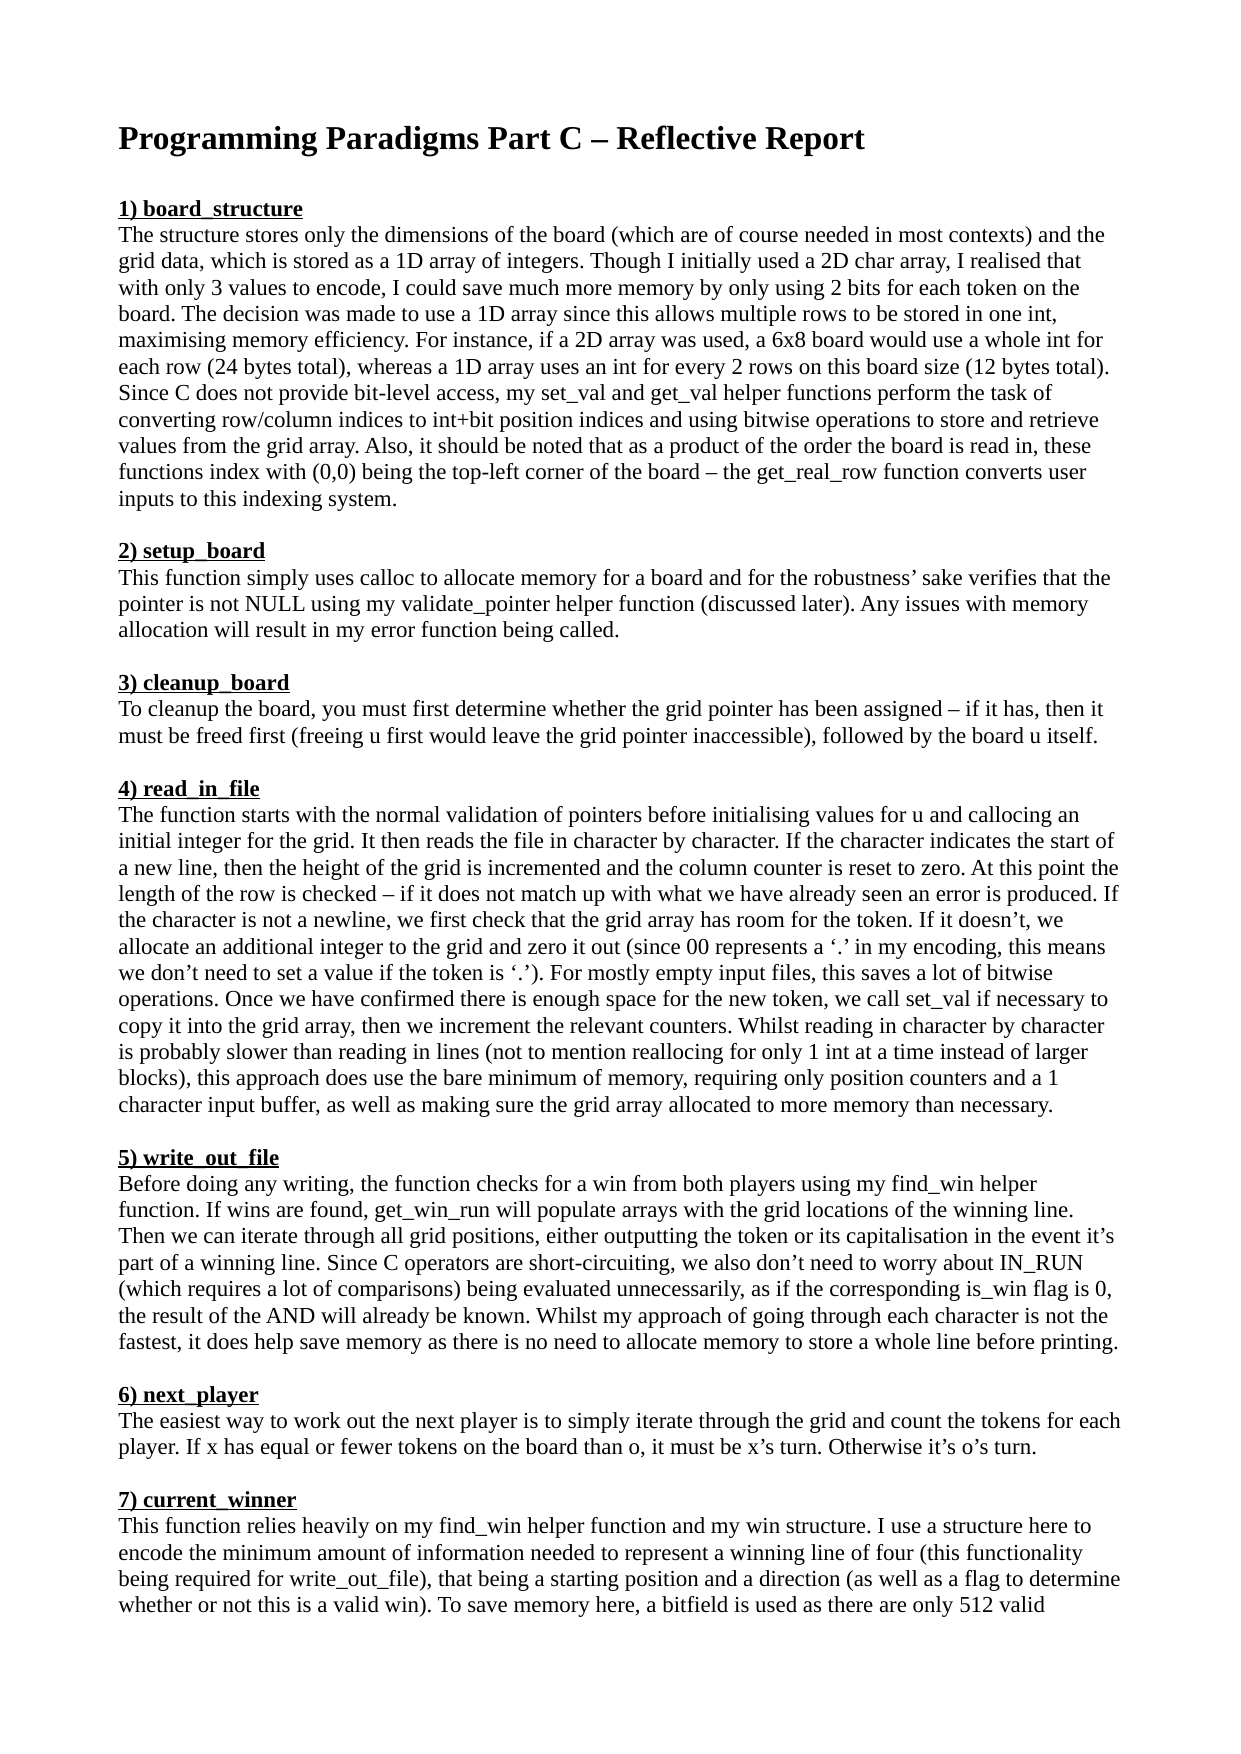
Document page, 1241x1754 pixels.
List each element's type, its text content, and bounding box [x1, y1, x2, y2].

text 2) setup_board [118, 537, 1122, 564]
text This function simply uses calloc to allocate memory for a board and for the robustness’ sake verifies that the pointer is not NULL using my validate_pointer helper function (discussed later). Any issues with memory allocation will result in my error function being called. [118, 564, 1122, 643]
text 6) next_player [118, 1381, 1122, 1407]
text This function relies heavily on my find_win helper function and my win structure. I use a structure here to encode the minimum amount of information needed to represent a winning line of four (this functionality being required for write_out_file), that being a starting position and a direction (as well as a flag to determine whether or not this is a valid win). To save memory here, a bitfield is used as there are only 512 valid [118, 1512, 1122, 1618]
text 1) board_structure [118, 195, 1122, 221]
text Since C does not provide bit-level access, my set_val and get_val helper functions perform the task of converting row/column indices to int+bit position indices and using bitwise operations to store and retrieve values from the grid array. Also, it should be noted that as a product of the order the board is read in, these functions index with (0,0) being the top-left corner of the board – the get_real_row function converts user inputs to this indexing system. [118, 379, 1122, 511]
text The easiest way to work out the next player is to simply iterate through the grid and count the tokens for each player. If x has equal or fewer tokens on the board than o, it must be x’s turn. Otherwise it’s o’s turn. [118, 1407, 1122, 1460]
text The structure stores only the dimensions of the board (which are of course needed in most contexts) and the grid data, which is stored as a 1D array of integers. Though I initially used a 2D char array, I realised that with only 3 values to encode, I could save much more memory by only using 2 bits for each token on the board. The decision was made to use a 1D array since this allows multiple rows to be stored in one int, maximising memory efficiency. For instance, if a 2D array was used, a 6x8 board would use a whole int for each row (24 bytes total), whereas a 1D array uses an int for every 2 rows on this board size (12 bytes total). [118, 221, 1122, 379]
text The function starts with the normal validation of pointers before initialising values for u and callocing an initial integer for the grid. It then reads the file in character by character. If the character indicates the start of a new line, then the height of the grid is incremented and the column counter is reset to zero. At this point the length of the row is checked – if it does not match up with what we have already seen an error is produced. If the character is not a newline, we first check that the grid array has room for the token. If it doesn’t, we allocate an additional integer to the grid and zero it out (since 00 represents a ‘.’ in my encoding, this means we don’t need to set a value if the token is ‘.’). For mostly empty input files, this saves a lot of bitwise operations. Once we have confirmed there is enough space for the new token, we call set_val if necessary to copy it into the grid array, then we increment the relevant counters. Whilst reading in character by character is probably slower than reading in lines (not to mention reallocing for only 1 int at a time instead of larger blocks), this approach does use the bare minimum of memory, requiring only position counters and a 1 character input buffer, as well as making sure the grid array allocated to more memory than necessary. [118, 801, 1122, 1117]
text Programming Paradigms Part C – Reflective Report [118, 118, 1122, 156]
text 7) current_winner [118, 1486, 1122, 1512]
text Before doing any writing, the function checks for a win from both players using my find_win helper function. If wins are found, get_win_run will populate arrays with the grid locations of the winning line. Then we can iterate through all grid positions, either outputting the token or its capitalisation in the event it’s part of a winning line. Since C operators are short-circuiting, we also don’t need to worry about IN_RUN (which requires a lot of comparisons) being evaluated unnecessarily, as if the corresponding is_win flag is 0, the result of the AND will already be known. Whilst my approach of going through each character is not the fastest, it does help save memory as there is no need to allocate memory to store a whole line before printing. [118, 1170, 1122, 1354]
text To cleanup the board, you must first determine whether the grid pointer has been assigned – if it has, then it must be freed first (freeing u first would leave the grid pointer inaccessible), followed by the board u itself. [118, 696, 1122, 748]
text 5) write_out_file [118, 1143, 1122, 1170]
text 4) read_in_file [118, 774, 1122, 801]
text 3) cleanup_board [118, 669, 1122, 696]
